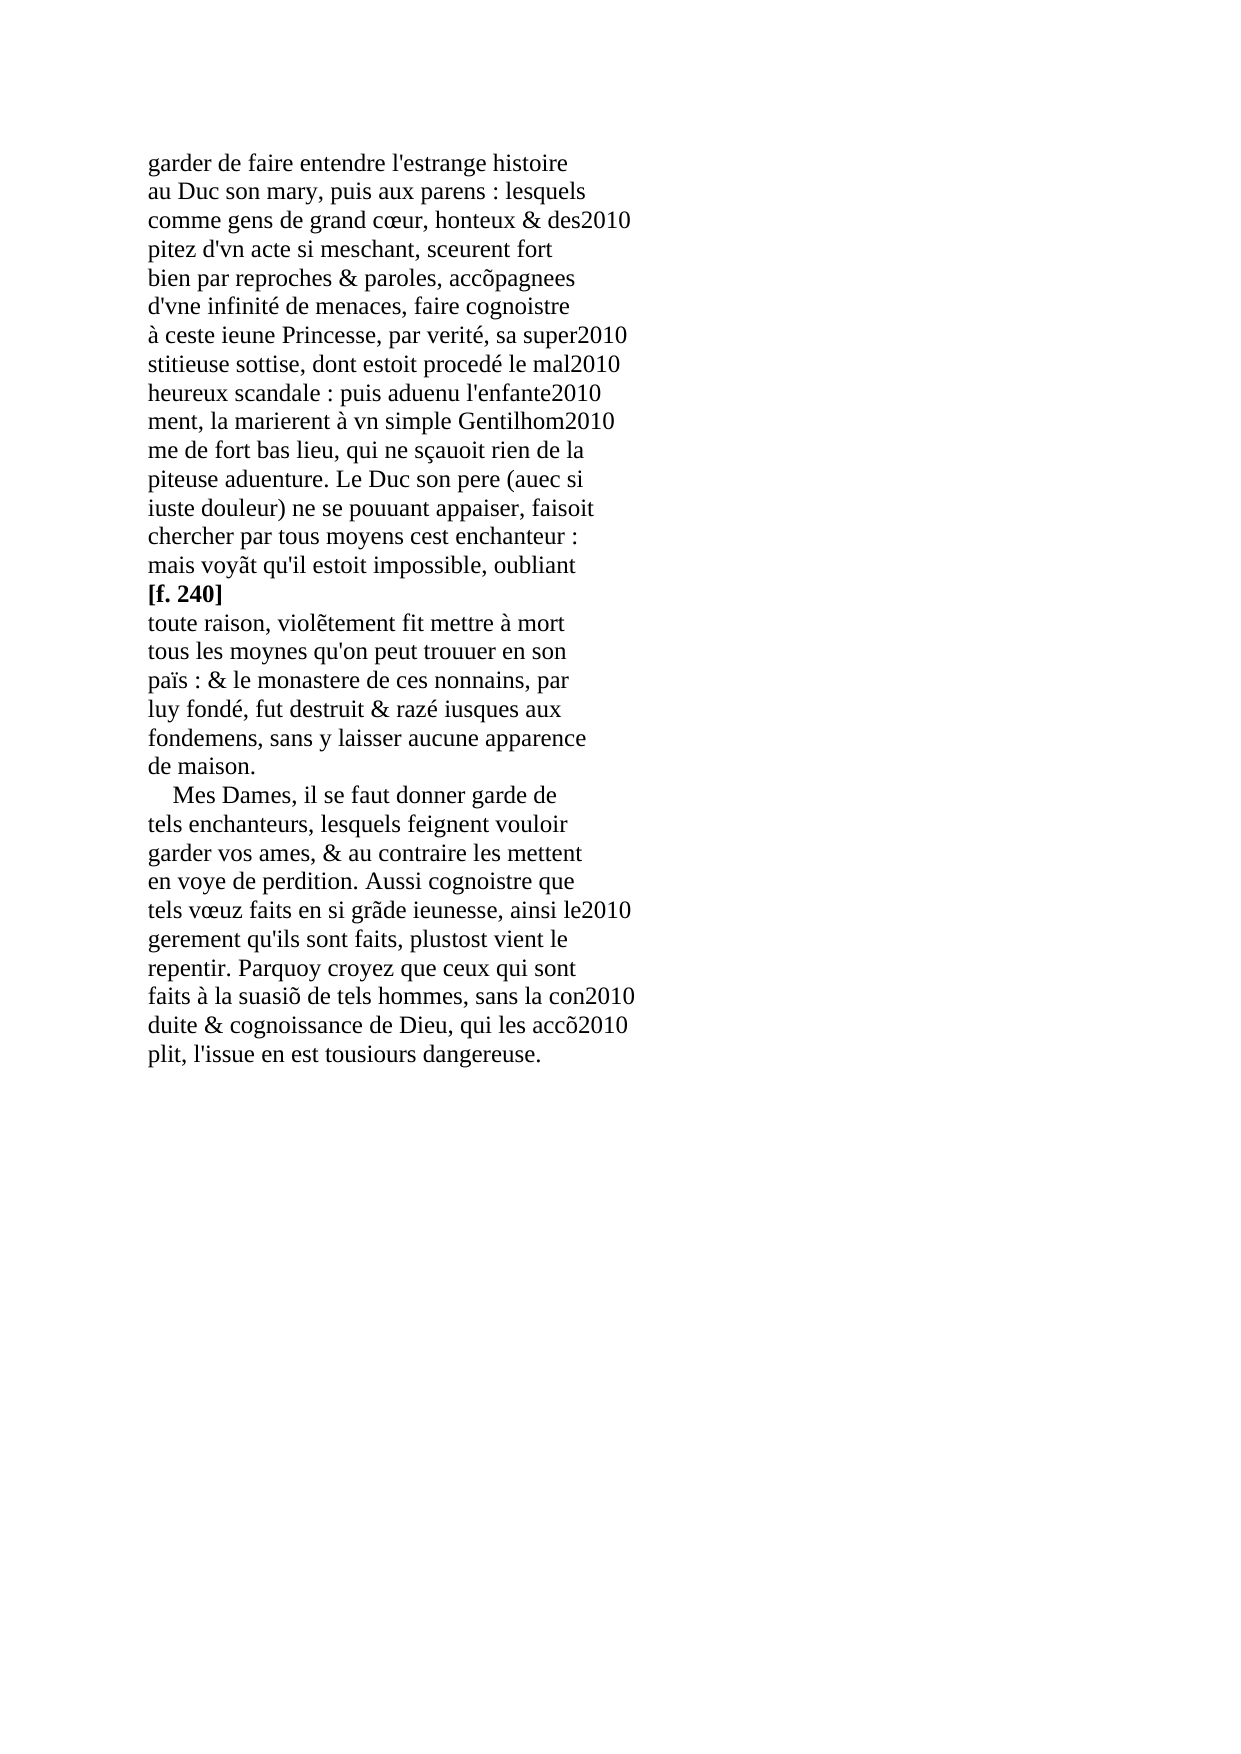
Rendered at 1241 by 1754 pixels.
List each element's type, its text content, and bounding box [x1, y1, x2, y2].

text garder de faire entendre l'estrange histoire au Duc son mary, puis aux parens : lesquels comme gens de grand cœur, honteux & des2010 pitez d'vn acte si meschant, sceurent fort bien par reproches & paroles, accõpagnees d'vne infinité de menaces, faire cognoistre à ceste ieune Princesse, par verité, sa super2010 stitieuse sottise, dont estoit procedé le mal2010 heureux scandale : puis aduenu l'enfante2010 ment, la marierent à vn simple Gentilhom2010 me de fort bas lieu, qui ne sçauoit rien de la piteuse aduenture. Le Duc son pere (auec si iuste douleur) ne se pouuant appaiser, faisoit chercher par tous moyens cest enchanteur : mais voyãt qu'il estoit impossible, oubliant [f. 240] toute raison, violẽtement fit mettre à mort tous les moynes qu'on peut trouuer en son païs : & le monastere de ces nonnains, par luy fondé, fut destruit & razé iusques aux fondemens, sans y laisser aucune apparence de maison. [148, 148, 1093, 780]
text Mes Dames, il se faut donner garde de tels enchanteurs, lesquels feignent vouloir garder vos ames, & au contraire les mettent en voye de perdition. Aussi cognoistre que tels vœuz faits en si grãde ieunesse, ainsi le2010 gerement qu'ils sont faits, plustost vient le repentir. Parquoy croyez que ceux qui sont faits à la suasiõ de tels hommes, sans la con2010 duite & cognoissance de Dieu, qui les accõ2010 plit, l'issue en est tousiours dangereuse. [148, 780, 1093, 1068]
